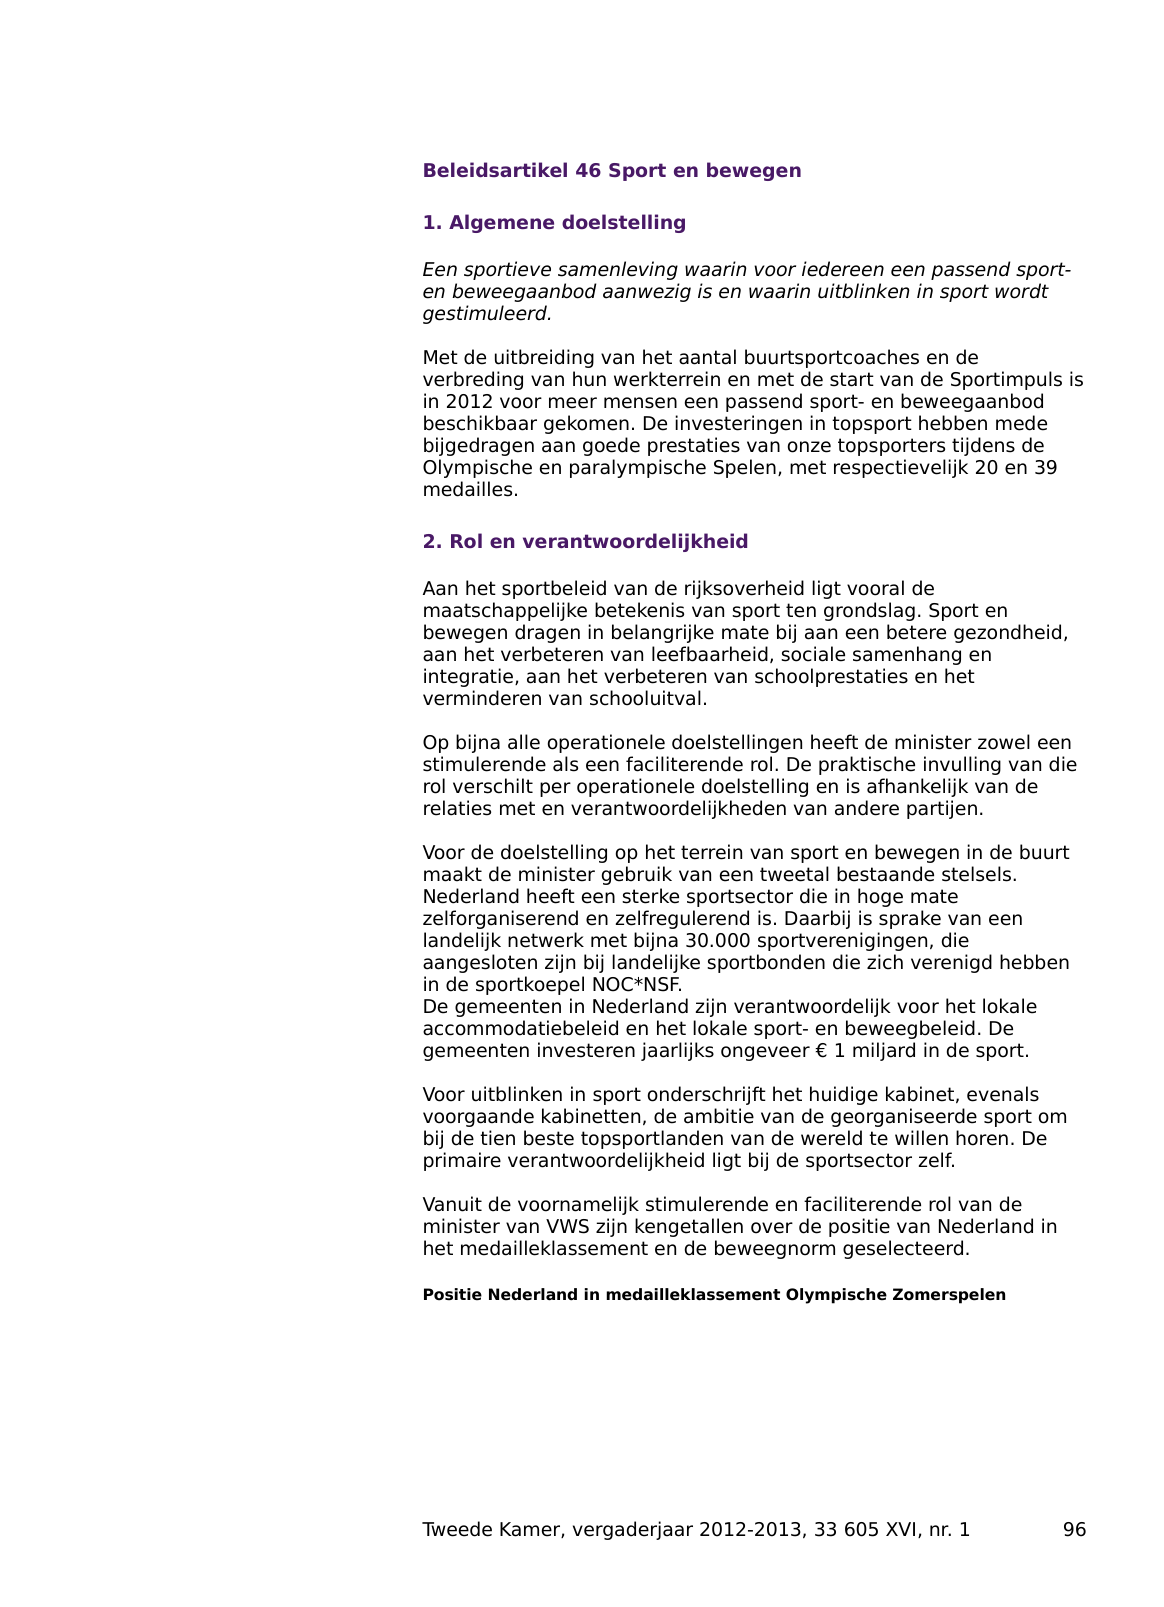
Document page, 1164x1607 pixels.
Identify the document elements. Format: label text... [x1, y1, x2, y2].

text Voor uitblinken in sport onderschrijft het huidige kabinet, evenals voorgaande kabinetten, de ambitie van de georganiseerde sport om bij de tien beste topsportlanden van de wereld te willen horen. De primaire verantwoordelijkheid ligt bij de sportsector zelf. [422, 1084, 1087, 1172]
text Met de uitbreiding van het aantal buurtsportcoaches en de verbreding van hun werkterrein en met de start van de Sportimpuls is in 2012 voor meer mensen een passend sport- en beweegaanbod beschikbaar gekomen. De investeringen in topsport hebben mede bijgedragen aan goede prestaties van onze topsporters tijdens de Olympische en paralympische Spelen, met respectievelijk 20 en 39 medailles. [422, 347, 1087, 501]
subtitle Beleidsartikel 46 Sport en bewegen [422, 160, 1087, 182]
text Aan het sportbeleid van de rijksoverheid ligt vooral de maatschappelijke betekenis van sport ten grondslag. Sport en bewegen dragen in belangrijke mate bij aan een betere gezondheid, aan het verbeteren van leefbaarheid, sociale samenhang en integratie, aan het verbeteren van schoolprestaties en het verminderen van schooluitval. [422, 578, 1087, 710]
text Positie Nederland in medailleklassement Olympische Zomerspelen [422, 1286, 1013, 1304]
text Vanuit de voornamelijk stimulerende en faciliterende rol van de minister van VWS zijn kengetallen over de positie van Nederland in het medailleklassement en de beweegnorm geselecteerd. [422, 1194, 1087, 1260]
text Op bijna alle operationele doelstellingen heeft de minister zowel een stimulerende als een faciliterende rol. De praktische invulling van die rol verschilt per operationele doelstelling en is afhankelijk van de relaties met en verantwoordelijkheden van andere partijen. [422, 732, 1087, 820]
text Een sportieve samenleving waarin voor iedereen een passend sport- en beweegaanbod aanwezig is en waarin uitblinken in sport wordt gestimuleerd. [422, 259, 1087, 325]
subtitle 2. Rol en verantwoordelijkheid [422, 531, 1087, 553]
text Voor de doelstelling op het terrein van sport en bewegen in de buurt maakt de minister gebruik van een tweetal bestaande stelsels. [422, 842, 1087, 886]
text Nederland heeft een sterke sportsector die in hoge mate zelforganiserend en zelfregulerend is. Daarbij is sprake van een landelijk netwerk met bijna 30.000 sportverenigingen, die aangesloten zijn bij landelijke sportbonden die zich verenigd hebben in de sportkoepel NOC*NSF. [422, 886, 1087, 996]
text De gemeenten in Nederland zijn verantwoordelijk voor het lokale accommodatiebeleid en het lokale sport- en beweegbeleid. De gemeenten investeren jaarlijks ongeveer € 1 miljard in de sport. [422, 996, 1087, 1062]
subtitle 1. Algemene doelstelling [422, 212, 1087, 234]
